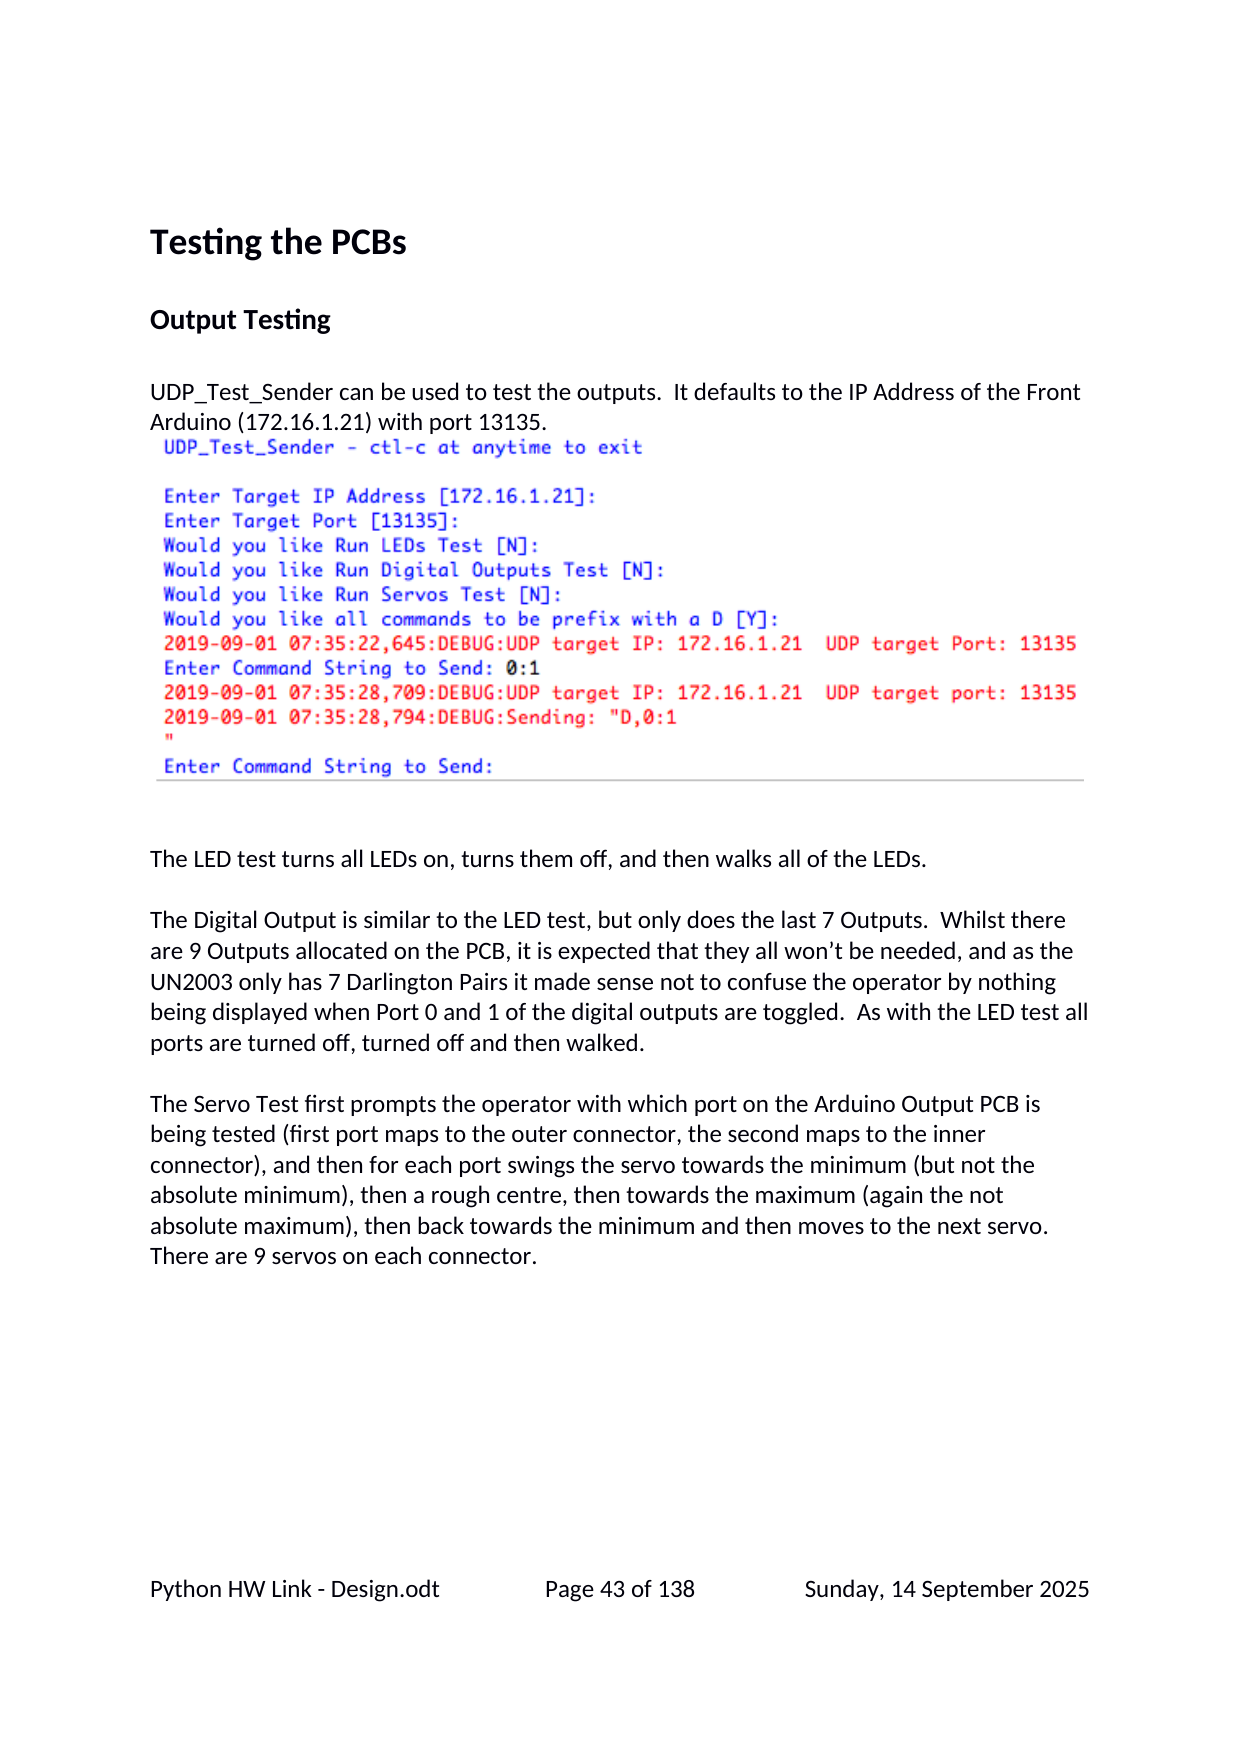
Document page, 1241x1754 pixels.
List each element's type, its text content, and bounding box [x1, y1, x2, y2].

picture [156, 436, 1084, 783]
text The Servo Test first prompts the operator with which port on the Arduino Output PCB is being tested (first port maps to the outer connector, the second maps to the inner connector), and then for each port swings the servo towards the minimum (but not the absolute minimum), then a rough centre, then towards the maximum (again the not absolute maximum), then back towards the minimum and then moves to the next servo. There are 9 servos on each connector. [150, 1088, 1090, 1271]
subtitle Output Testing [150, 301, 1090, 337]
text The Digital Output is similar to the LED test, but only does the last 7 Outputs. Whilst there are 9 Outputs allocated on the PCB, it is expected that they all won’t be needed, and as the UN2003 only has 7 Darlington Pairs it made sense not to confuse the operator by nothing being displayed when Port 0 and 1 of the digital outputs are toggled. As with the LED test all ports are turned off, turned off and then walked. [150, 904, 1090, 1057]
subtitle Testing the PCBs [150, 218, 1090, 264]
text UDP_Test_Sender can be used to test the outputs. It defaults to the IP Address of the Front Arduino (172.16.1.21) with port 13135. [150, 376, 1090, 437]
text The LED test turns all LEDs on, turns them off, and then walks all of the LEDs. [150, 843, 1090, 874]
